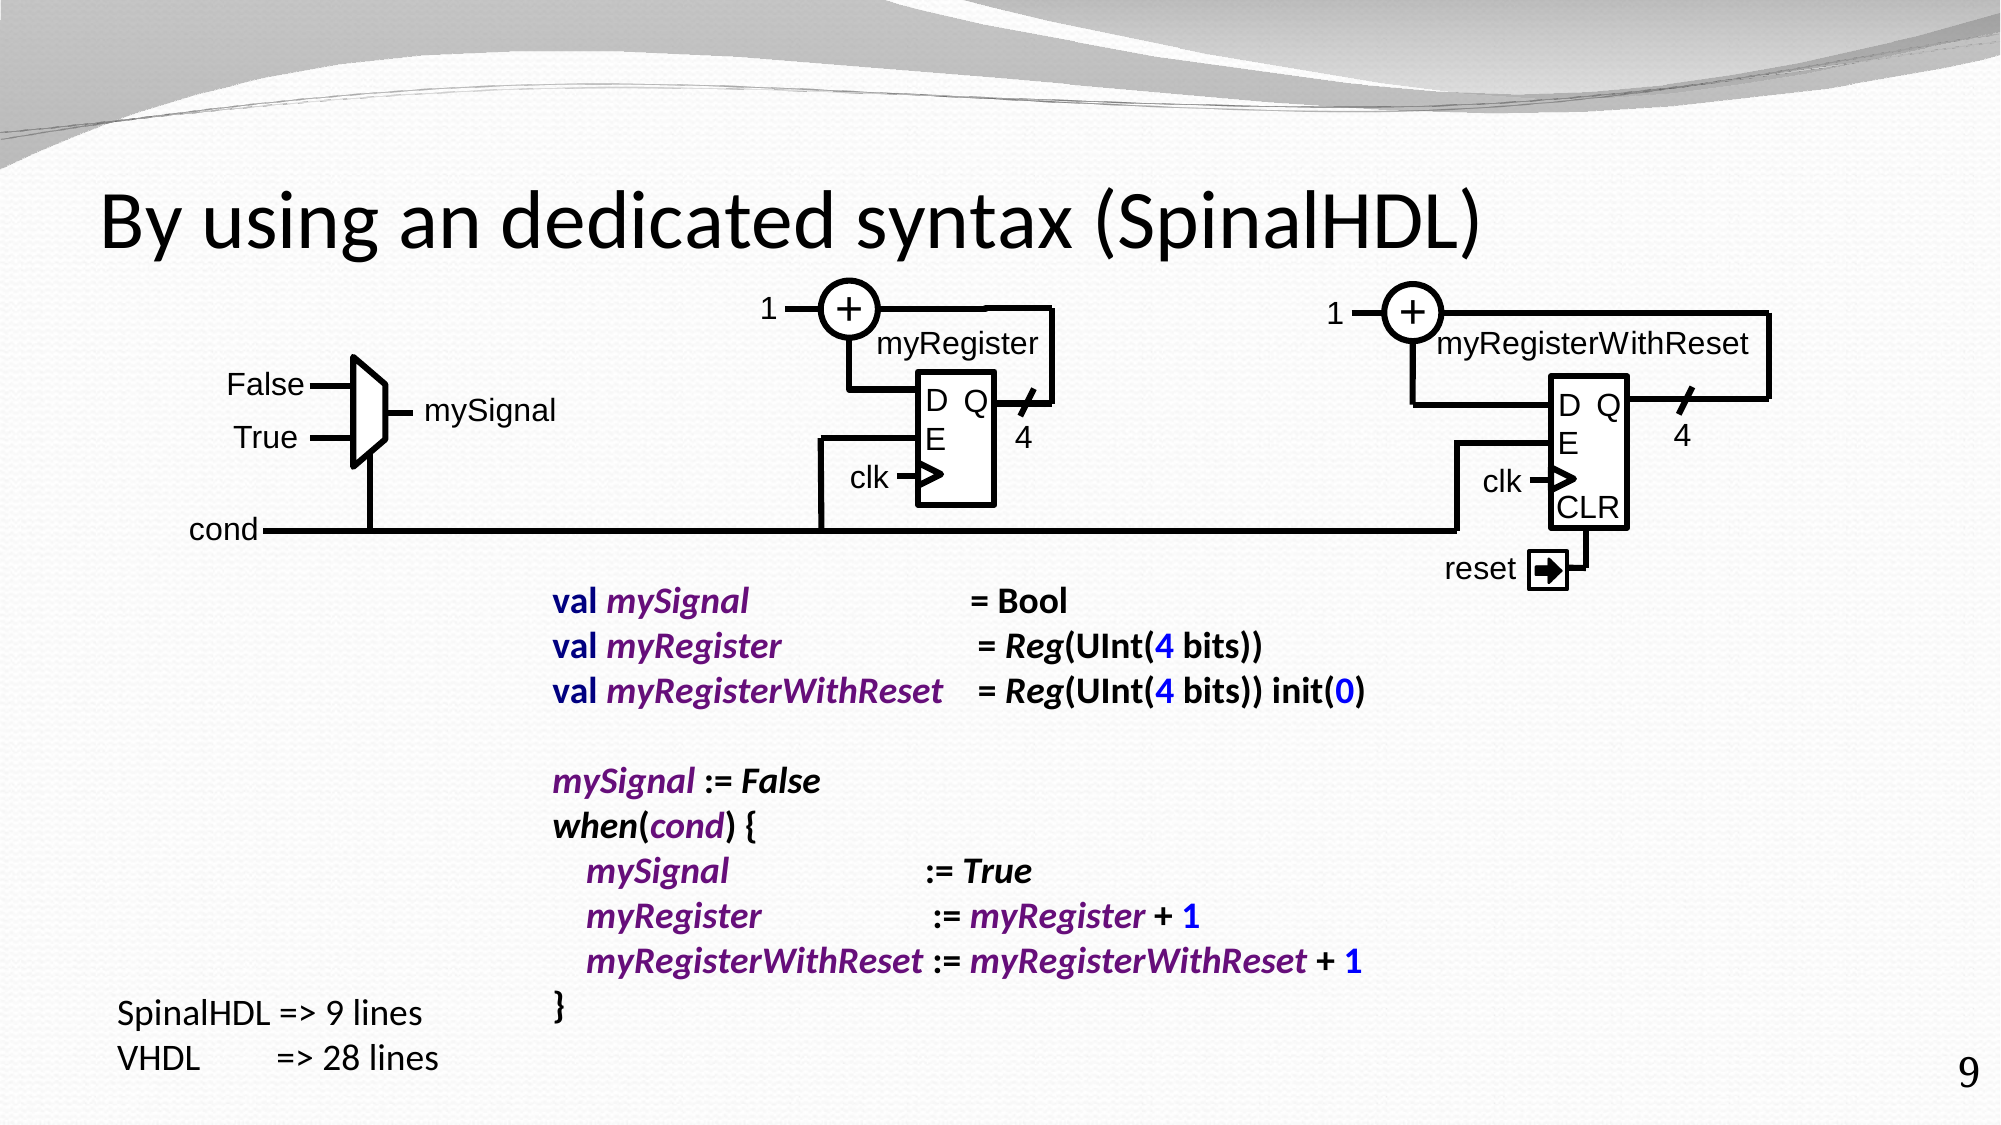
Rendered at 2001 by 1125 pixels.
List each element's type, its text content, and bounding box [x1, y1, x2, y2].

title By using an dedicated syntax (SpinalHDL) [99, 77, 1969, 266]
text_box [1813, 1042, 1981, 1103]
text_box SpinalHDL => 9 lines VHDL => 28 lines [102, 980, 576, 1090]
text_box val mySignal = Bool val myRegister = Reg(UInt(4 bits)) val myRegisterWithReset = Reg(UInt(4 bits)) init(0) mySignal := False when(cond) { mySignal := True myRegister := myRegister + 1 myRegisterWithReset := myRegisterWithReset + 1 } [537, 597, 1382, 1034]
picture [0, 0, 2001, 1125]
